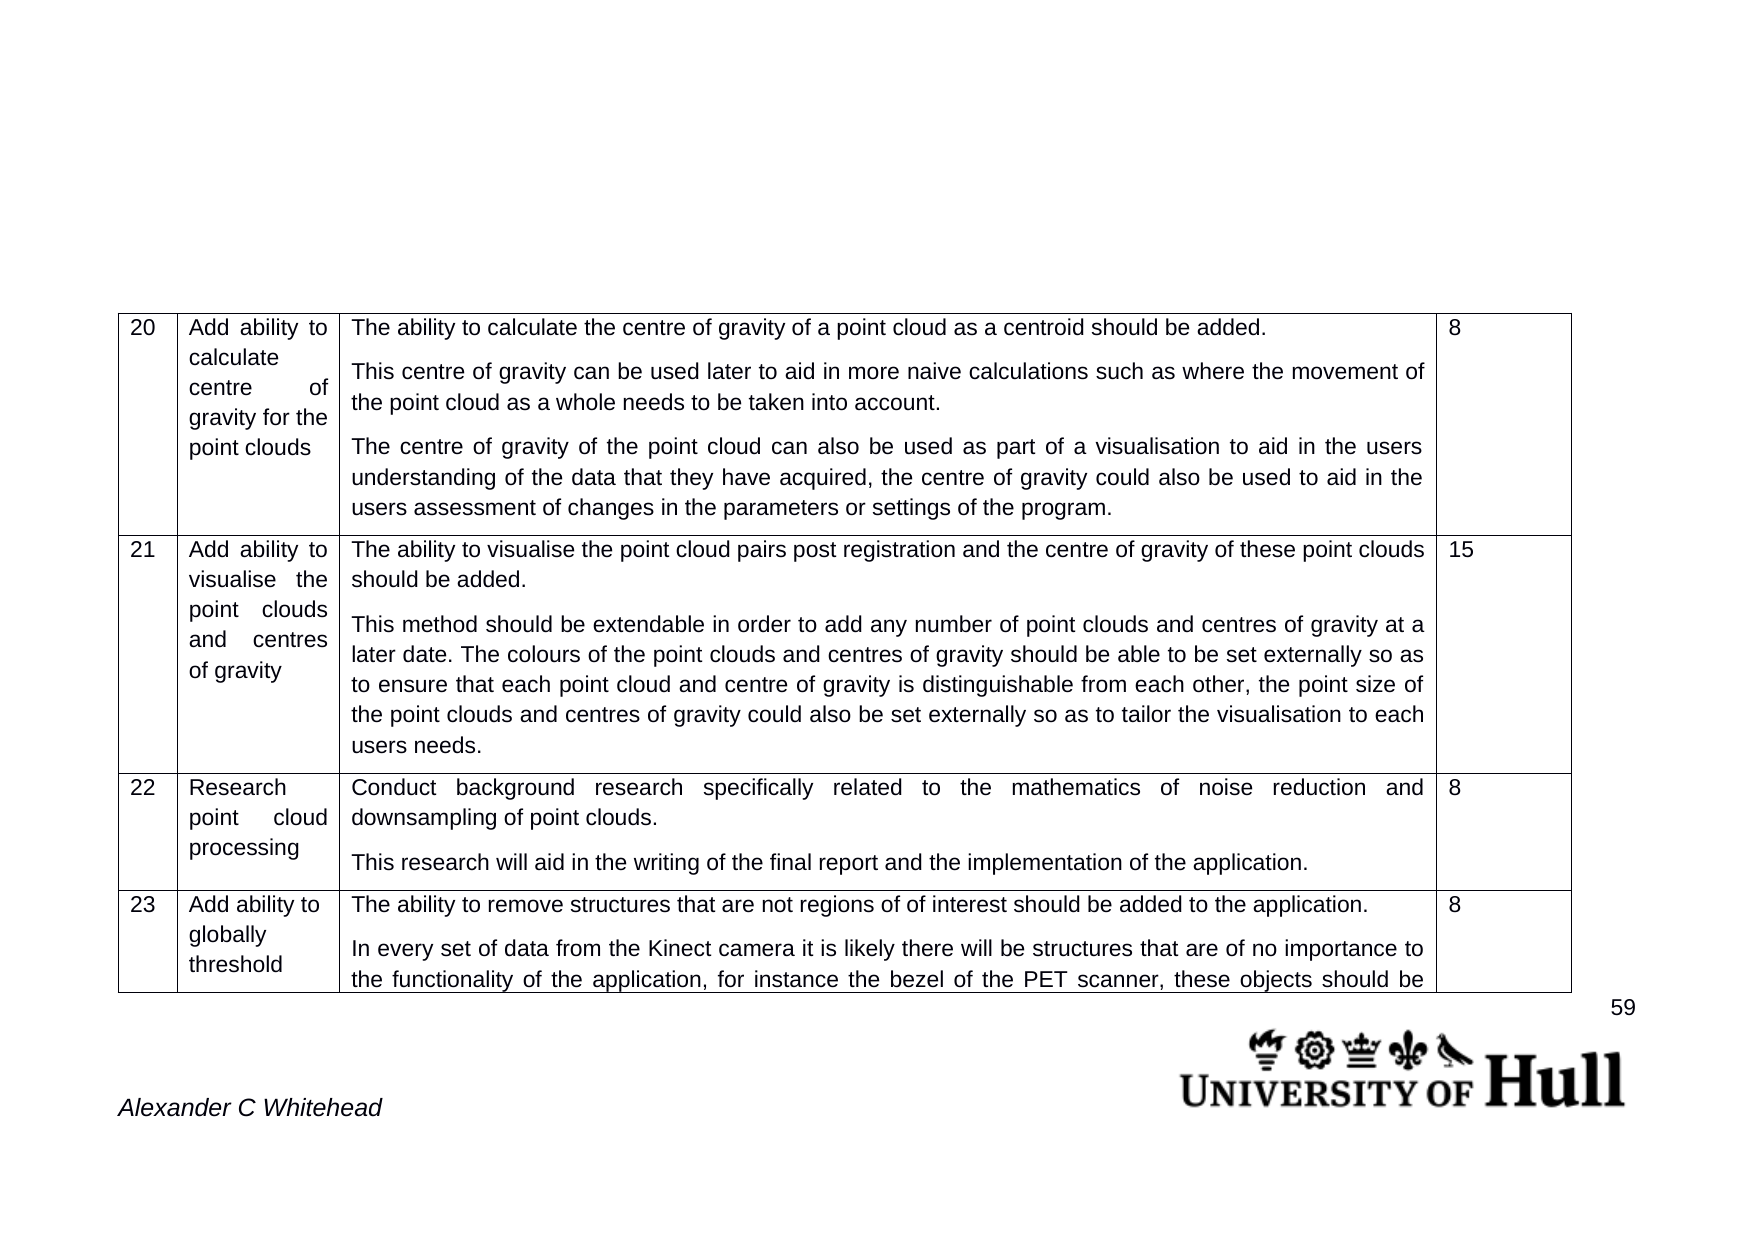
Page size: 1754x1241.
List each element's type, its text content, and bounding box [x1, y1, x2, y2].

table_cell 15 [1437, 536, 1571, 772]
table_cell Research point cloud processing [178, 774, 339, 889]
table_cell The ability to visualise the point cloud pairs post registration and the centre of gravity of these point clouds should be added. This method should be extendable in order to add any number of point clouds and centres of gravity at a later date. The colours of the point clouds and centres of gravity should be able to be set externally so as to ensure that each point cloud and centre of gravity is distinguishable from each other, the point size of the point clouds and centres of gravity could also be set externally so as to tailor the visualisation to each users needs. [340, 536, 1436, 772]
table_cell The ability to remove structures that are not regions of of interest should be added to the application. In every set of data from the Kinect camera it is likely there will be structures that are of no importance to the functionality of the application, for instance the bezel of the PET scanner, these objects should be [340, 891, 1436, 992]
table_cell 22 [119, 774, 177, 889]
table_cell The ability to calculate the centre of gravity of a point cloud as a centroid should be added. This centre of gravity can be used later to aid in more naive calculations such as where the movement of the point cloud as a whole needs to be taken into account. The centre of gravity of the point cloud can also be used as part of a visualisation to aid in the users understanding of the data that they have acquired, the centre of gravity could also be used to aid in the users assessment of changes in the parameters or settings of the program. [340, 314, 1436, 535]
table_cell 8 [1437, 774, 1571, 889]
table_cell 8 [1437, 891, 1571, 992]
table_cell Add ability to calculate centre of gravity for the point clouds [178, 314, 339, 535]
table_cell 21 [119, 536, 177, 772]
table_cell Add ability to visualise the point clouds and centres of gravity [178, 536, 339, 772]
table_cell Conduct background research specifically related to the mathematics of noise reduction and downsampling of point clouds. This research will aid in the writing of the final report and the implementation of the application. [340, 774, 1436, 889]
table_cell Add ability to globally threshold [178, 891, 339, 992]
table_cell 20 [119, 314, 177, 535]
picture [1173, 1020, 1634, 1117]
table_cell 8 [1437, 314, 1571, 535]
table_cell 23 [119, 891, 177, 992]
